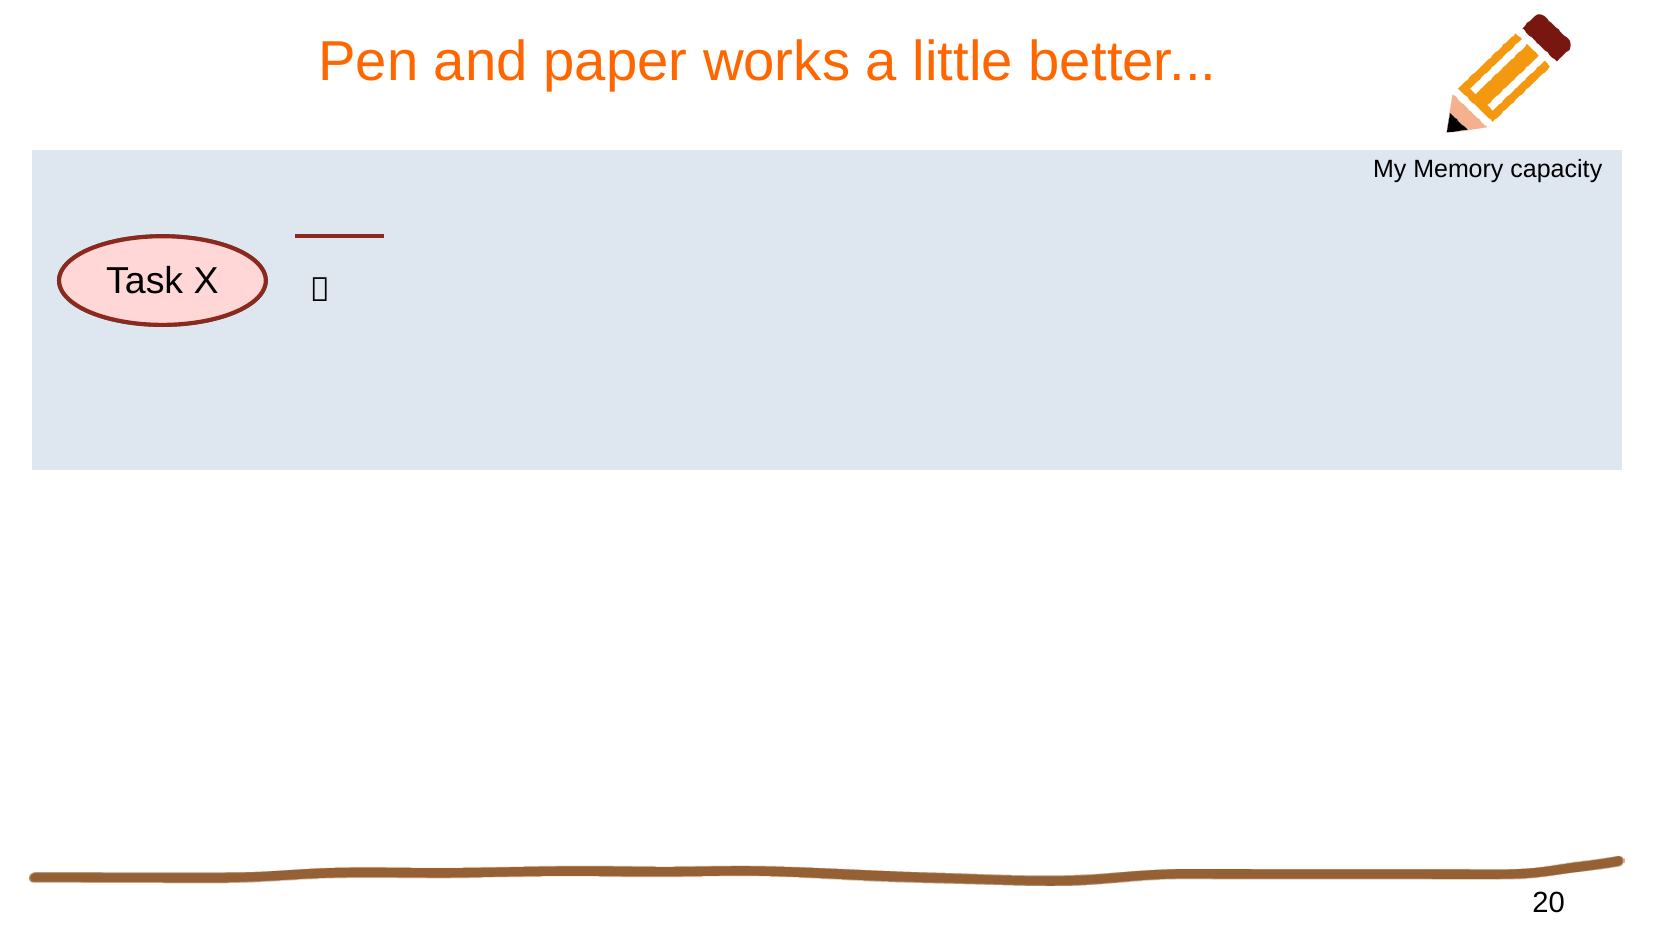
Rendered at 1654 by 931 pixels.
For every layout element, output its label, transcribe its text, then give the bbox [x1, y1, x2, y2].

text_box [29, 147, 1625, 473]
text_box 📒 [295, 258, 367, 312]
text_box Task X [59, 236, 266, 325]
text_box My Memory capacity [1358, 147, 1618, 191]
title Pen and paper works a little better... [88, 29, 1447, 147]
picture [1446, 14, 1571, 133]
picture [29, 856, 1625, 886]
